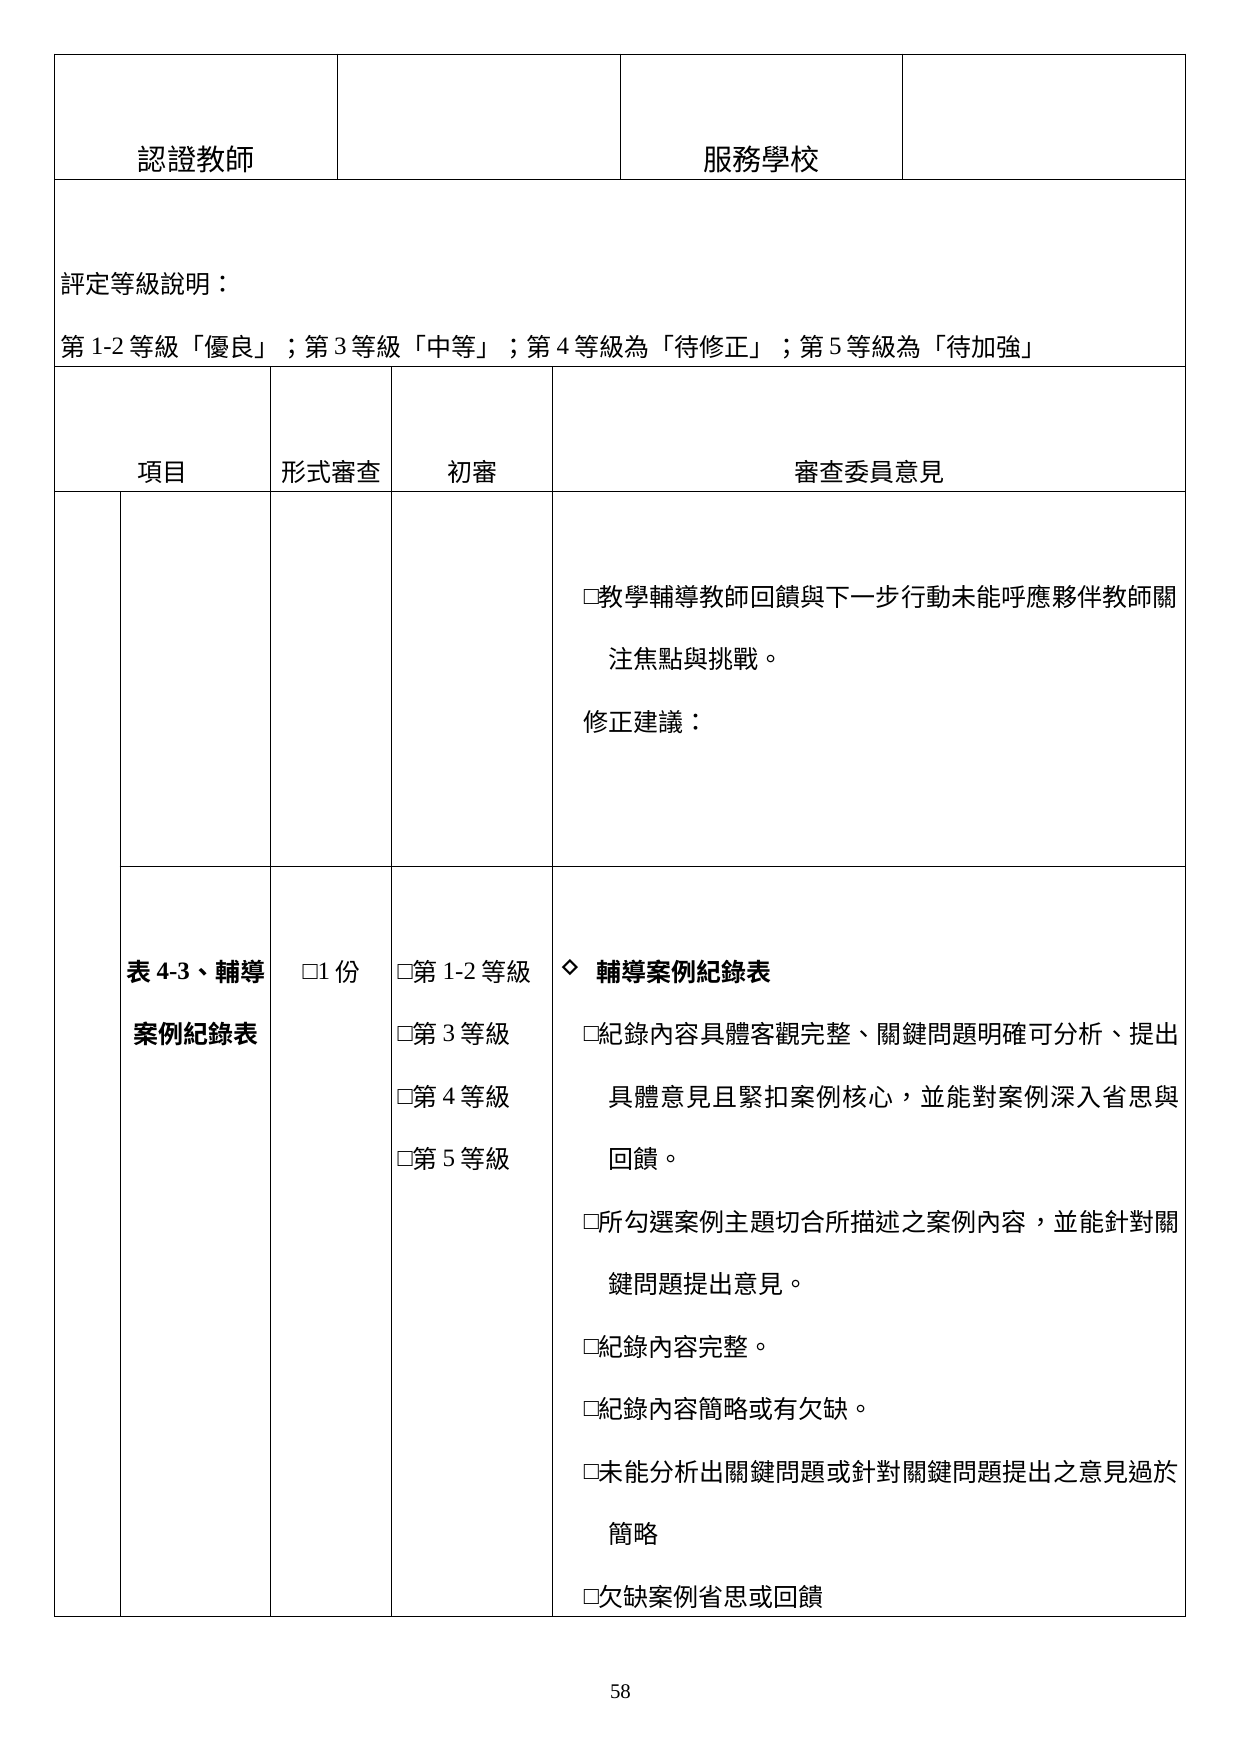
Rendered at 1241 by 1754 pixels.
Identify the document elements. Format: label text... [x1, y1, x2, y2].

table_cell [55, 492, 120, 1616]
table_cell 審查委員意見 [553, 367, 1185, 491]
table_header 認證教師 [55, 55, 337, 178]
table_header 服務學校 [621, 55, 902, 178]
table_cell 輔導案例紀錄表 □紀錄內容具體客觀完整、關鍵問題明確可分析、提出具體意見且緊扣案例核心，並能對案例深入省思與回饋。 □所勾選案例主題切合所描述之案例內容，並能針對關鍵問題提出意見。 □紀錄內容完整。 □紀錄內容簡略或有欠缺。 □未能分析出關鍵問題或針對關鍵問題提出之意見過於簡略 □欠缺案例省思或回饋 [553, 867, 1185, 1616]
table_header [338, 55, 620, 178]
table_cell 初審 [392, 367, 552, 491]
table_cell 項目 [55, 367, 270, 491]
table_cell □第1-2等級 □第3等級 □第4等級 □第5等級 [392, 867, 552, 1616]
table_cell [121, 492, 270, 866]
table_cell 表4-3、輔導案例紀錄表 [121, 867, 270, 1616]
table_cell □1份 [271, 867, 391, 1616]
table_header [903, 55, 1185, 178]
table_cell □教學輔導教師回饋與下一步行動未能呼應夥伴教師關注焦點與挑戰。 修正建議： [553, 492, 1185, 866]
table_cell 形式審查 [271, 367, 391, 491]
table_cell 評定等級說明： 第1-2等級「優良」；第3等級「中等」；第4等級為「待修正」；第5等級為「待加強」 [55, 180, 1185, 366]
table_cell [271, 492, 391, 866]
table_cell [392, 492, 552, 866]
